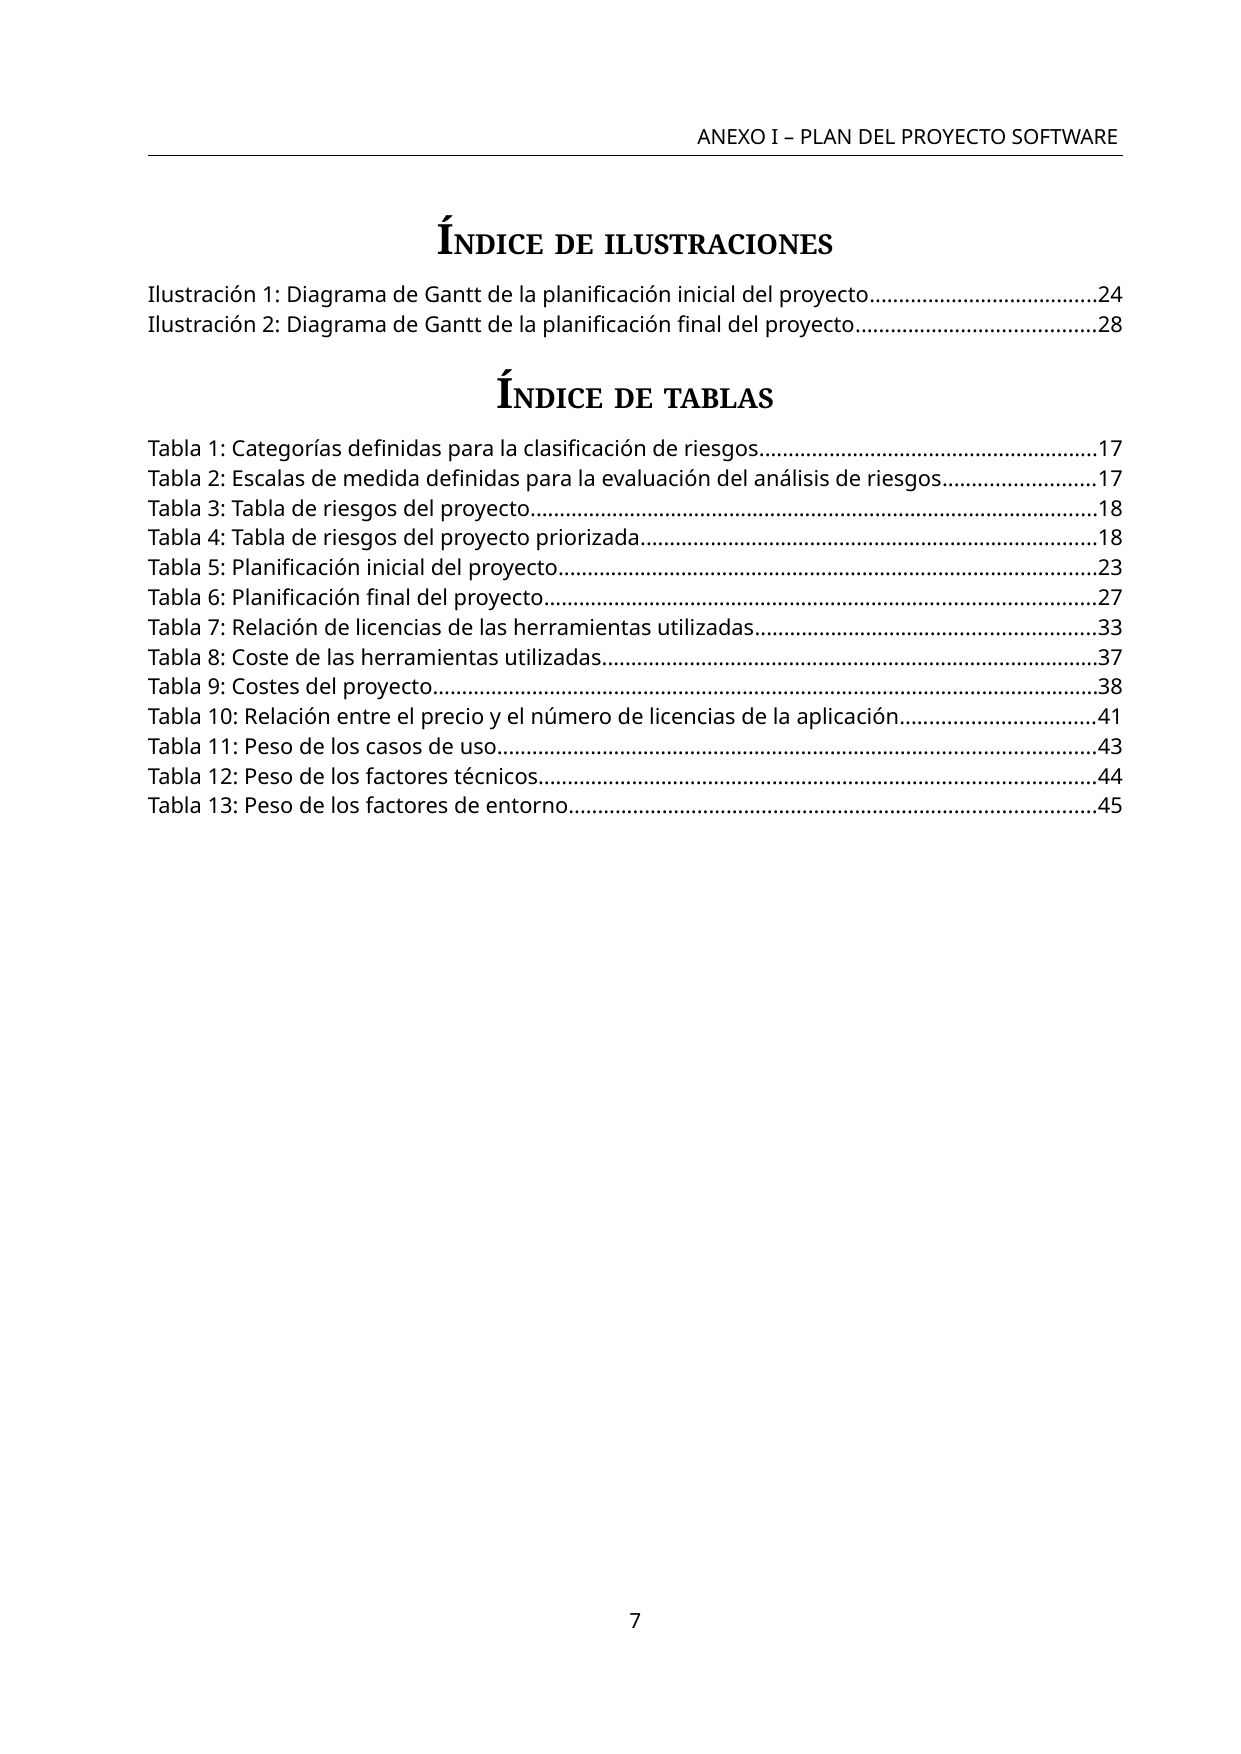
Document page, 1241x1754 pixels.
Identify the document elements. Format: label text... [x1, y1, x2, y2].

text Ilustración 1: Diagrama de Gantt de la planificación inicial del proyecto 24 [148, 279, 1123, 309]
text Tabla 4: Tabla de riesgos del proyecto priorizada 18 [148, 522, 1123, 552]
subtitle Índice de tablas [148, 364, 1123, 421]
text Tabla 5: Planificación inicial del proyecto 23 [148, 552, 1123, 582]
text Tabla 8: Coste de las herramientas utilizadas 37 [148, 642, 1123, 671]
text Tabla 13: Peso de los factores de entorno 45 [148, 791, 1123, 820]
text Tabla 1: Categorías definidas para la clasificación de riesgos 17 [148, 433, 1123, 463]
text Ilustración 2: Diagrama de Gantt de la planificación final del proyecto 28 [148, 309, 1123, 339]
subtitle Índice de ilustraciones [148, 210, 1123, 267]
text Tabla 12: Peso de los factores técnicos 44 [148, 761, 1123, 791]
text Tabla 2: Escalas de medida definidas para la evaluación del análisis de riesgos 17 [148, 463, 1123, 493]
text Tabla 7: Relación de licencias de las herramientas utilizadas 33 [148, 612, 1123, 642]
text Tabla 11: Peso de los casos de uso 43 [148, 731, 1123, 761]
text Tabla 6: Planificación final del proyecto 27 [148, 582, 1123, 612]
text Tabla 10: Relación entre el precio y el número de licencias de la aplicación 41 [148, 701, 1123, 731]
text Tabla 3: Tabla de riesgos del proyecto 18 [148, 493, 1123, 522]
text Tabla 9: Costes del proyecto 38 [148, 671, 1123, 701]
